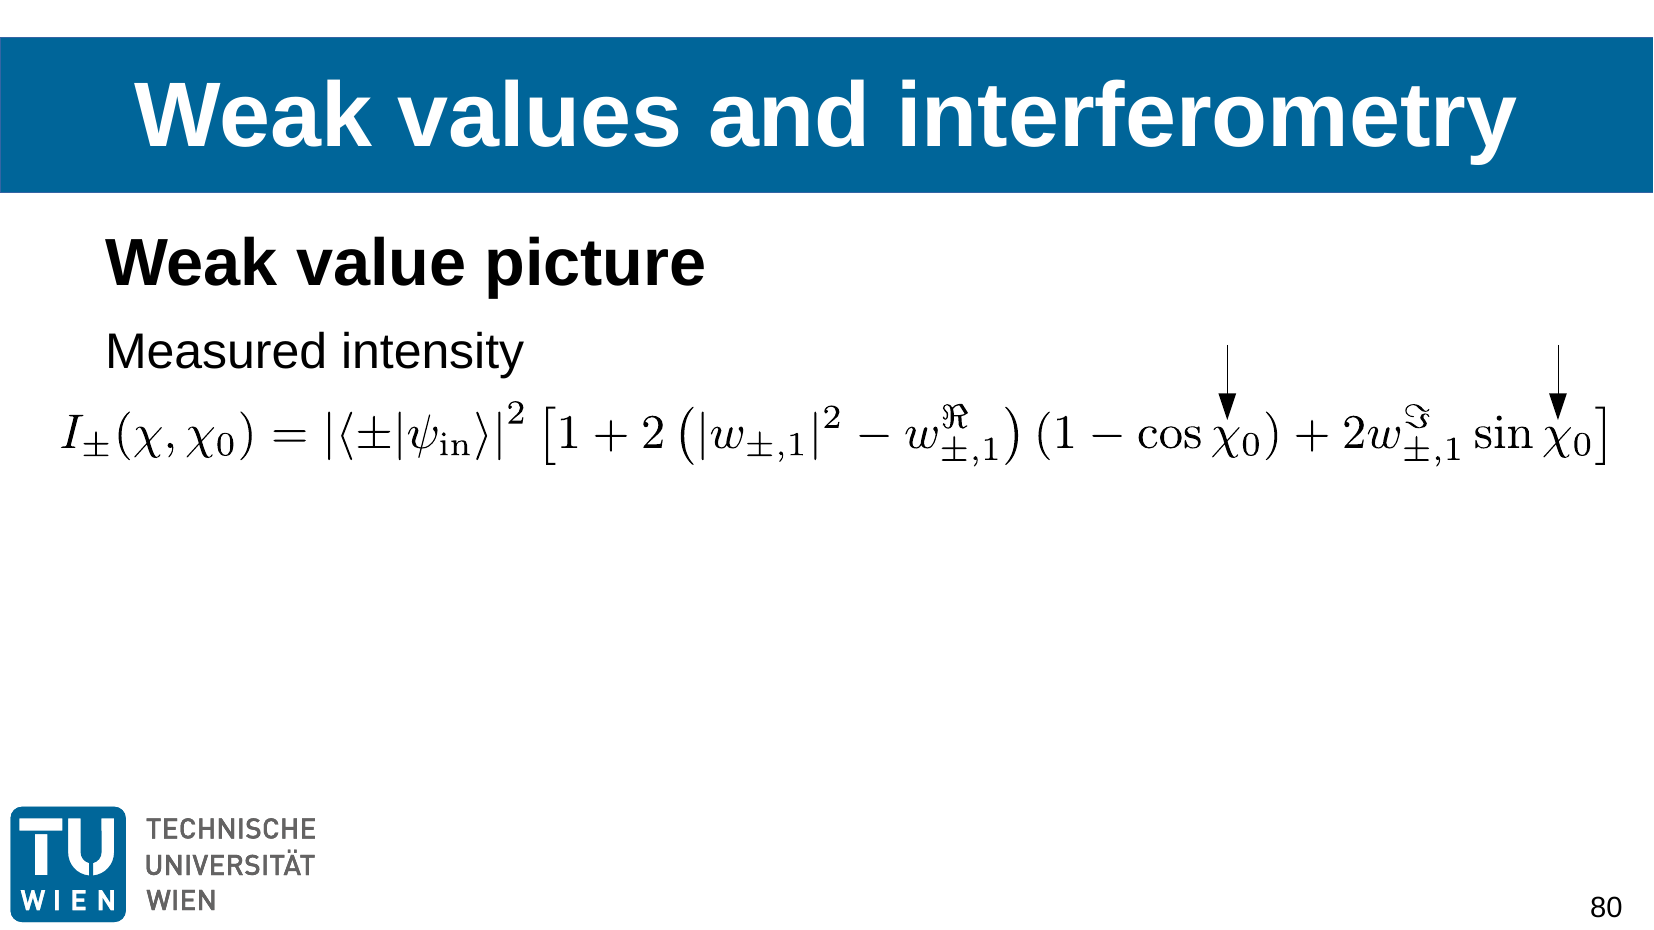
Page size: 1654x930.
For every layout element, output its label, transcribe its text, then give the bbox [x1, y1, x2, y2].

picture [10, 365, 1612, 490]
list Weak value picture Measured intensity [105, 225, 1593, 391]
title Weak values and interferometry [0, 37, 1653, 193]
